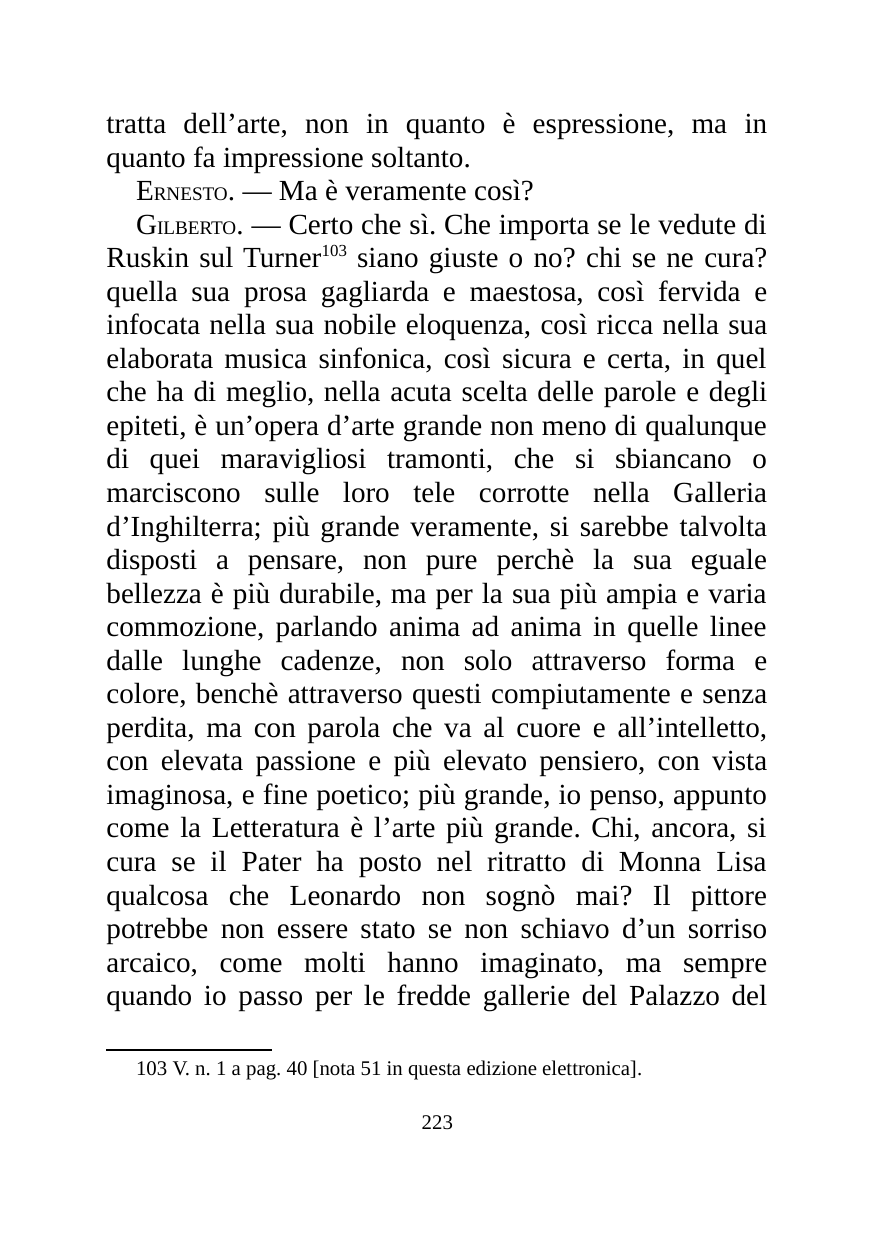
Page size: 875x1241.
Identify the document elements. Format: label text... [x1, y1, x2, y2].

text Gilberto. — Certo che sì. Che importa se le vedute di Ruskin sul Turner siano giuste o no? chi se ne cura? quella sua prosa gagliarda e maestosa, così fervida e infocata nella sua nobile eloquenza, così ricca nella sua elaborata musica sinfonica, così sicura e certa, in quel che ha di meglio, nella acuta scelta delle parole e degli epiteti, è un’opera d’arte grande non meno di qualunque di quei maravigliosi tramonti, che si sbiancano o marciscono sulle loro tele corrotte nella Galleria d’Inghilterra; più grande veramente, si sarebbe talvolta disposti a pensare, non pure perchè la sua eguale bellezza è più durabile, ma per la sua più ampia e varia commozione, parlando anima ad anima in quelle linee dalle lunghe cadenze, non solo attraverso forma e colore, benchè attraverso questi compiutamente e senza perdita, ma con parola che va al cuore e all’intelletto, con elevata passione e più elevato pensiero, con vista imaginosa, e fine poetico; più grande, io penso, appunto come la Letteratura è l’arte più grande. Chi, ancora, si cura se il Pater ha posto nel ritratto di Monna Lisa qualcosa che Leonardo non sognò mai? Il pittore potrebbe non essere stato se non schiavo d’un sorriso arcaico, come molti hanno imaginato, ma sempre quando io passo per le fredde gallerie del Palazzo del [106, 207, 768, 1012]
text V. n. 1 a pag. 40 [nota 51 in questa edizione elettronica]. [106, 1056, 768, 1080]
text tratta dell’arte, non in quanto è espressione, ma in quanto fa impressione soltanto. [106, 106, 768, 173]
text Ernesto. — Ma è veramente così? [106, 173, 768, 207]
